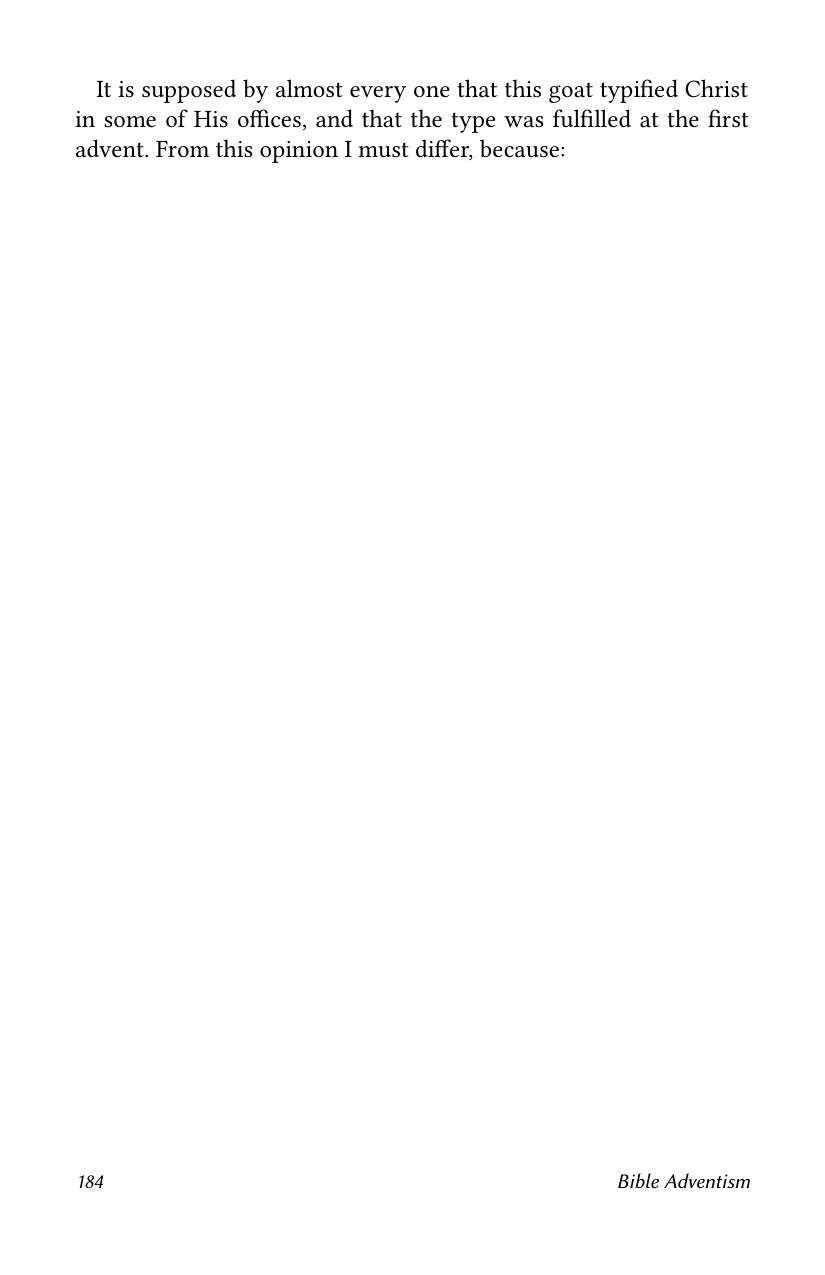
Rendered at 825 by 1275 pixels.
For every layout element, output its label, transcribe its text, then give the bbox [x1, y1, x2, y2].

text It is supposed by almost every one that this goat typified Christ in some of His offices, and that the type was fulfilled at the first advent. From this opinion I must differ, because: [75, 75, 750, 163]
